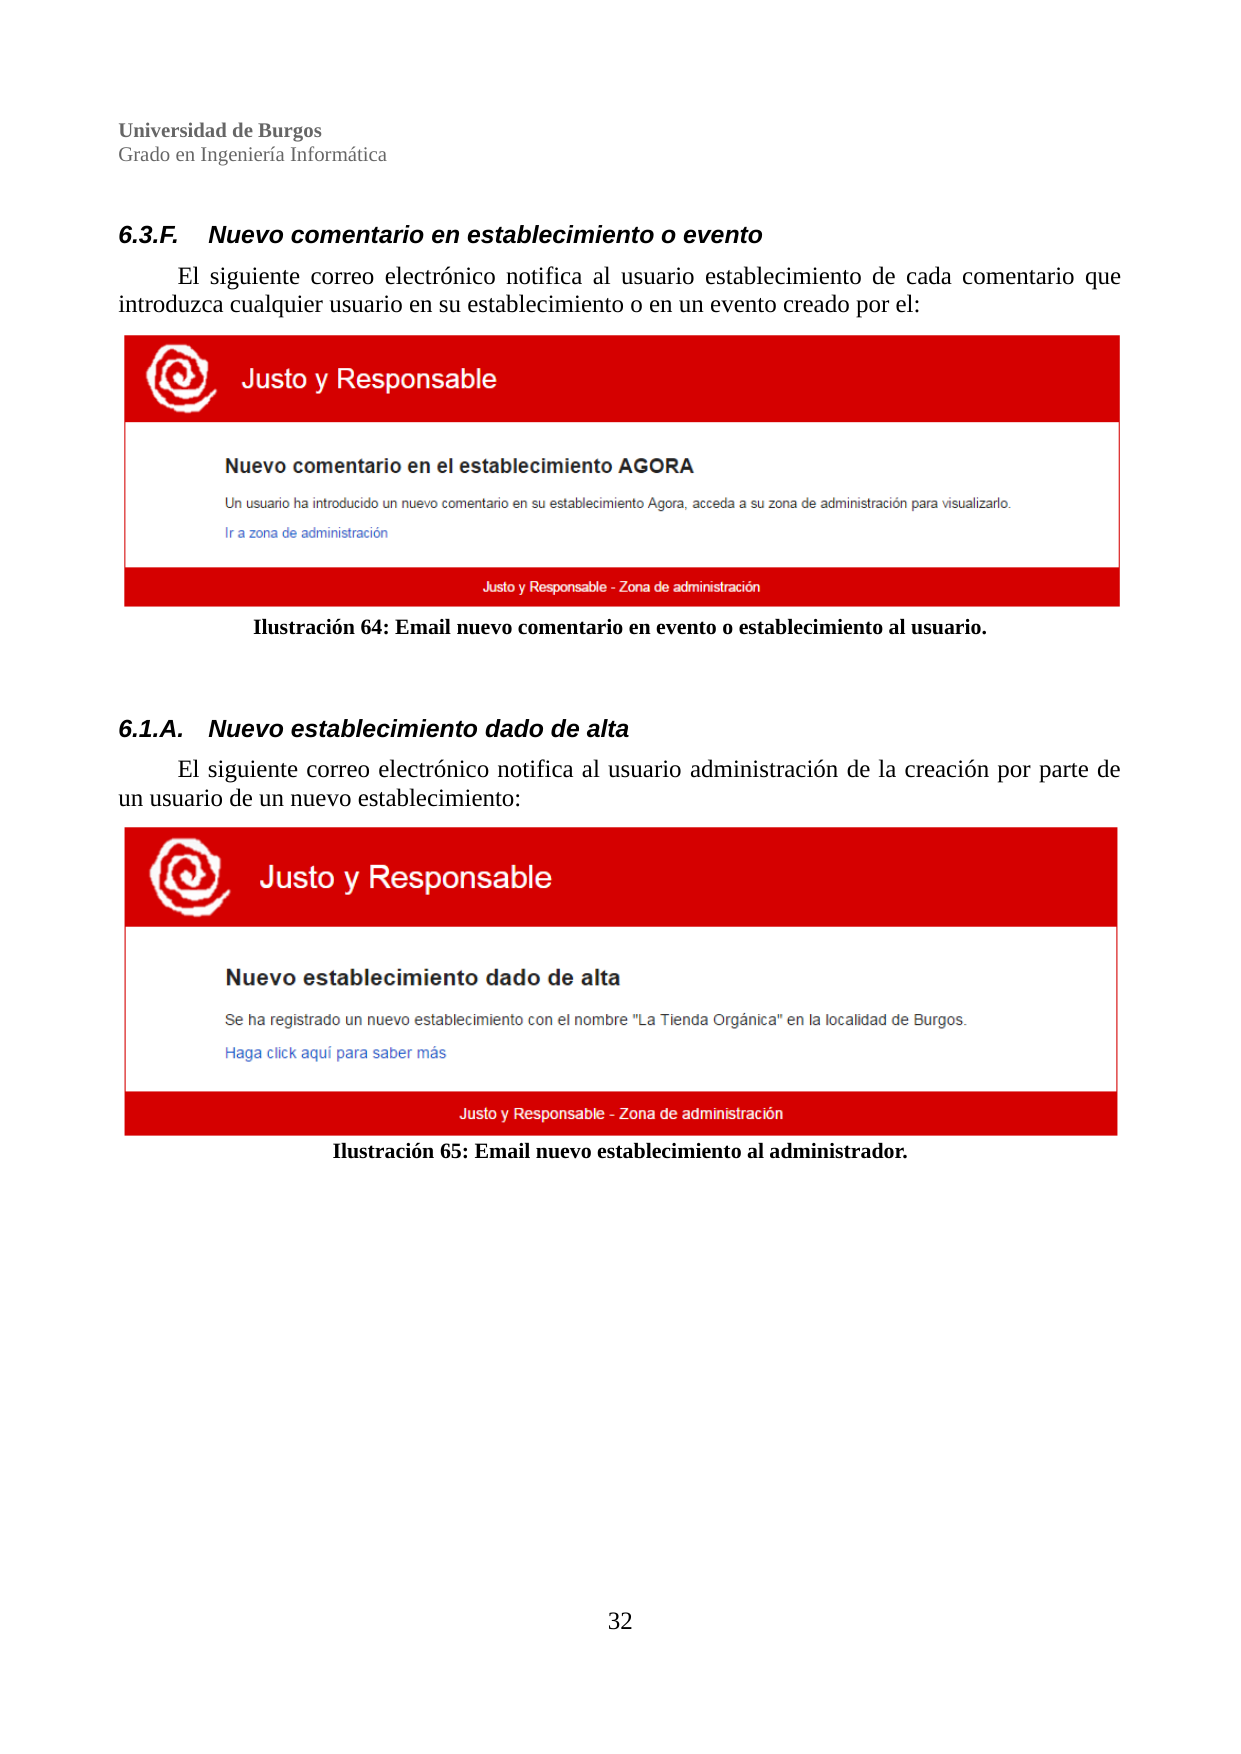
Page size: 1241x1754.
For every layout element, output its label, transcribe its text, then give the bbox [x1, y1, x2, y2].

picture [118, 330, 1123, 614]
subtitle Nuevo establecimiento dado de alta [118, 714, 1122, 743]
picture [118, 824, 1123, 1139]
subtitle Nuevo comentario en establecimiento o evento [118, 221, 1122, 249]
text El siguiente correo electrónico notifica al usuario administración de la creación por parte de un usuario de un nuevo establecimiento: [118, 754, 1122, 812]
list Ilustración 42: Email nuevo comentario en evento o establecimiento al usuario. [118, 614, 1122, 639]
text Ilustración 43: Email nuevo establecimiento al administrador. [118, 1139, 1122, 1163]
text El siguiente correo electrónico notifica al usuario establecimiento de cada comentario que introduzca cualquier usuario en su establecimiento o en un evento creado por el: [118, 261, 1122, 318]
